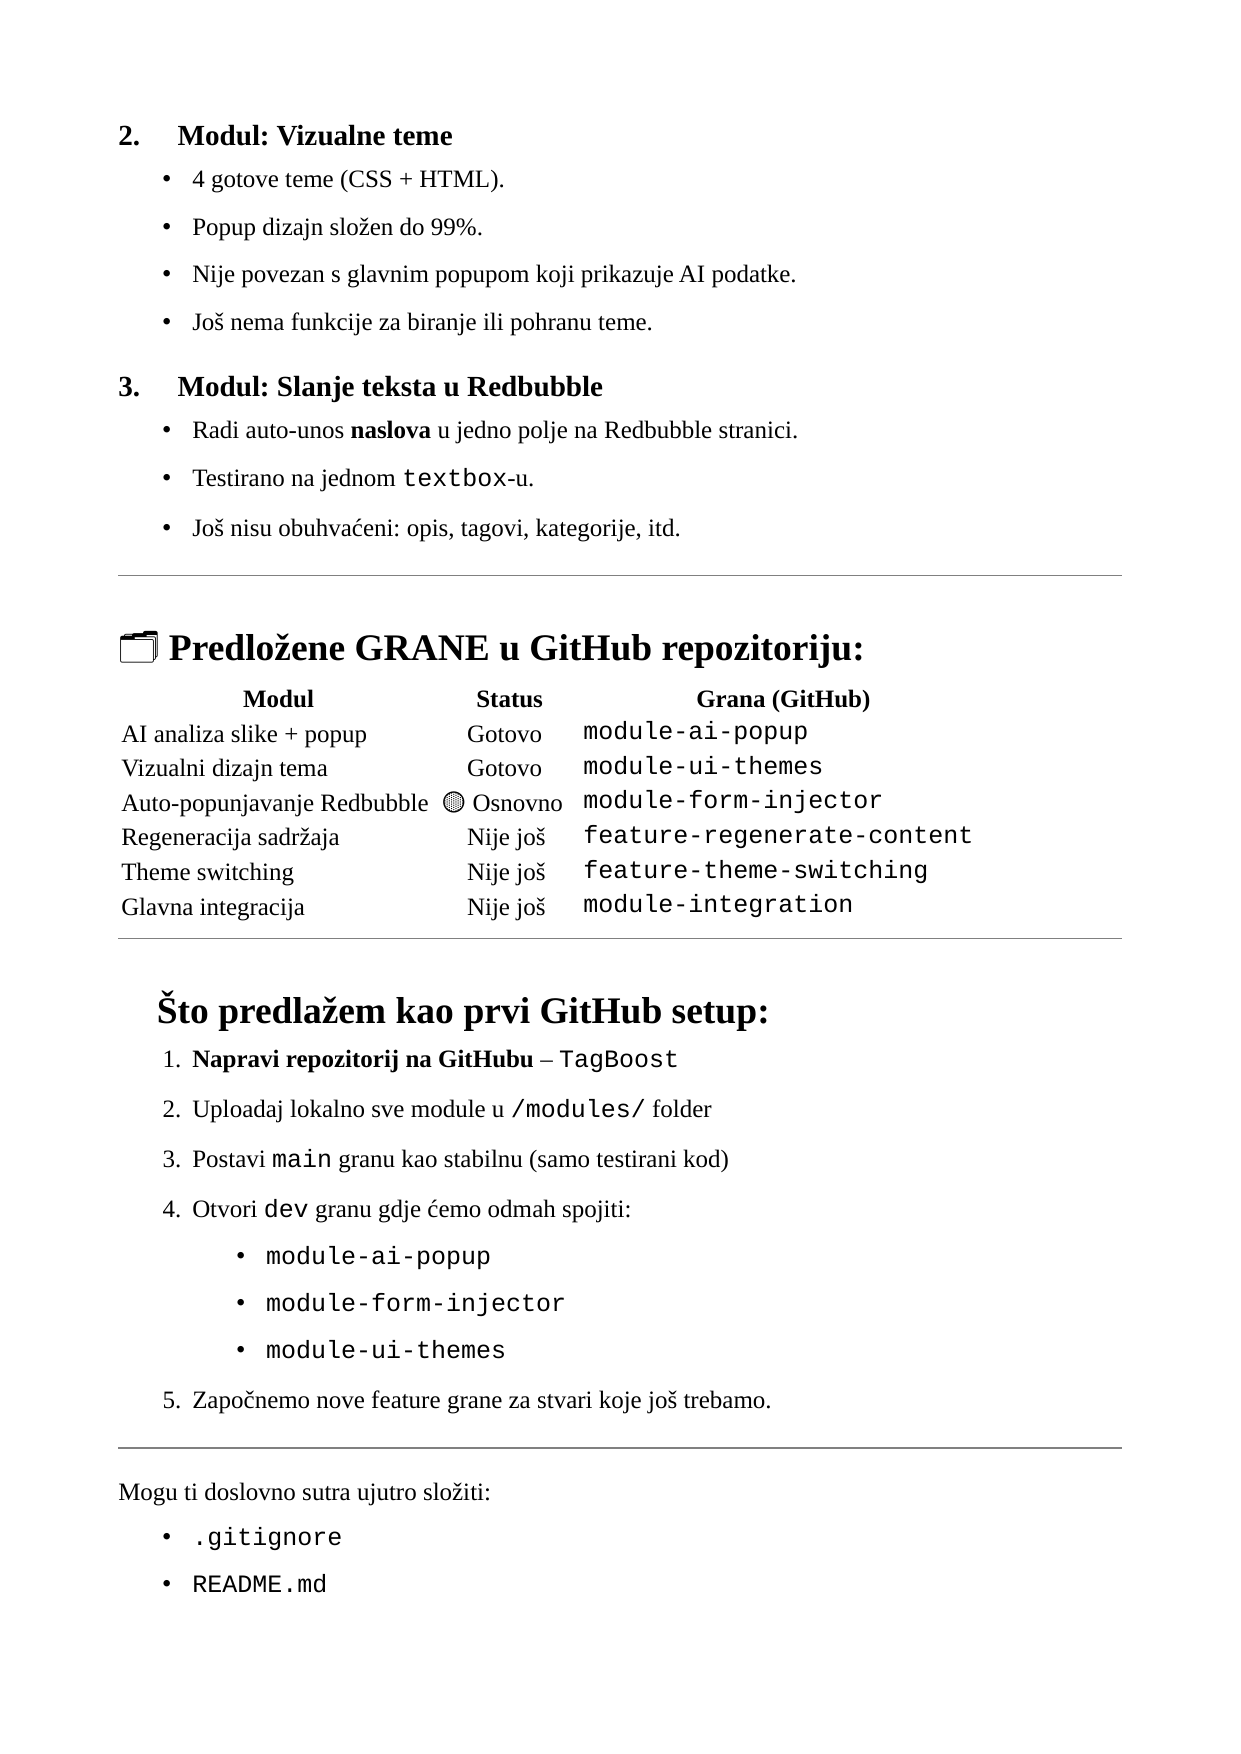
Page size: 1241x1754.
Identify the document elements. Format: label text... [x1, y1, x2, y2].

table_cell Regeneracija sadržaja [118, 820, 438, 854]
table_cell AI analiza slike + popup [118, 716, 438, 750]
table_cell ❌ Nije još [438, 820, 580, 854]
subtitle 3. 🔄 Modul: Slanje teksta u Redbubble [118, 369, 1122, 403]
list Napravi repozitorij na GitHubu – TagBoost [162, 1044, 1122, 1075]
list Popup dizajn složen do 99%. [162, 212, 1122, 241]
list Postavi main granu kao stabilnu (samo testirani kod) [162, 1144, 1122, 1175]
table_header Grana (GitHub) [580, 681, 986, 716]
list .gitignore [162, 1525, 1122, 1553]
list Testirano na jednom textbox-u. [162, 463, 1122, 494]
table_cell Auto-popunjavanje Redbubble [118, 785, 438, 819]
list module-ai-popup [236, 1244, 1122, 1272]
table_cell feature-theme-switching [580, 854, 986, 889]
list Otvori dev granu gdje ćemo odmah spojiti: [162, 1194, 1122, 1225]
table_cell ✅ Gotovo [438, 750, 580, 785]
subtitle 🧠 Što predlažem kao prvi GitHub setup: [118, 988, 1122, 1031]
list Još nema funkcije za biranje ili pohranu teme. [162, 307, 1122, 336]
list module-ui-themes [236, 1338, 1122, 1366]
table_cell Theme switching [118, 854, 438, 889]
table_cell ❌ Nije još [438, 854, 580, 889]
table_cell module-ui-themes [580, 750, 986, 785]
list Radi auto-unos naslova u jedno polje na Redbubble stranici. [162, 415, 1122, 444]
list module-form-injector [236, 1291, 1122, 1319]
table_cell Vizualni dizajn tema [118, 750, 438, 785]
table_cell module-form-injector [580, 785, 986, 819]
table_header Status [438, 681, 580, 716]
table_cell ❌ Nije još [438, 889, 580, 923]
table_header Modul [118, 681, 438, 716]
text Mogu ti doslovno sutra ujutro složiti: [118, 1477, 1122, 1506]
subtitle 2. 🎨 Modul: Vizualne teme [118, 118, 1122, 152]
list Započnemo nove feature grane za stvari koje još trebamo. [162, 1385, 1122, 1414]
list Nije povezan s glavnim popupom koji prikazuje AI podatke. [162, 259, 1122, 288]
table_cell feature-regenerate-content [580, 820, 986, 854]
list README.md [162, 1572, 1122, 1600]
table_cell 🟡 Osnovno [438, 785, 580, 819]
table_cell module-ai-popup [580, 716, 986, 750]
subtitle 🗂️ Predložene GRANE u GitHub repozitoriju: [118, 626, 1122, 669]
table_cell Glavna integracija [118, 889, 438, 923]
list Uploadaj lokalno sve module u /modules/ folder [162, 1094, 1122, 1125]
table_cell module-integration [580, 889, 986, 923]
list 4 gotove teme (CSS + HTML). [162, 164, 1122, 193]
table_cell ✅ Gotovo [438, 716, 580, 750]
list Još nisu obuhvaćeni: opis, tagovi, kategorije, itd. [162, 513, 1122, 542]
